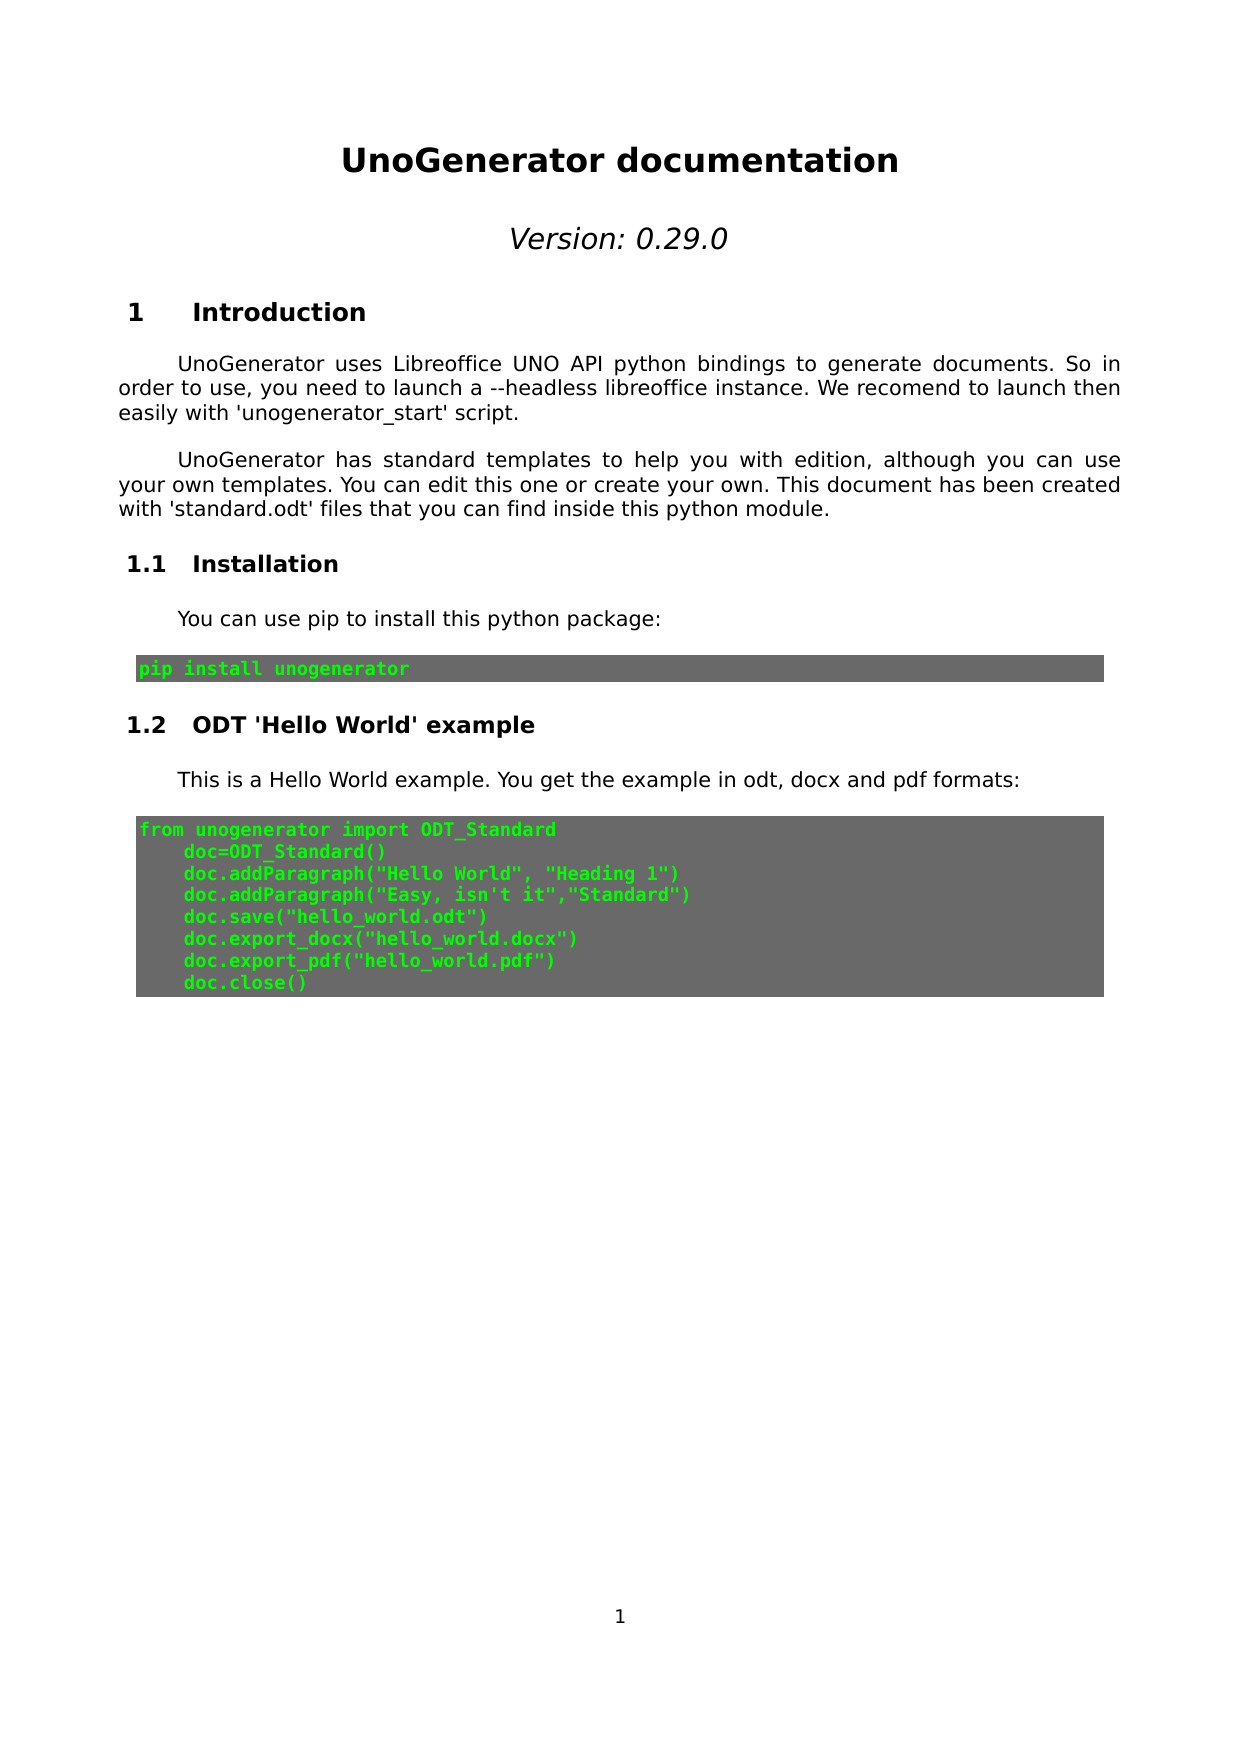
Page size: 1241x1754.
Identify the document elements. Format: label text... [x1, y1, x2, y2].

text UnoGenerator has standard templates to help you with edition, although you can use your own templates. You can edit this one or create your own. This document has been created with 'standard.odt' files that you can find inside this python module. [118, 448, 1122, 521]
text pip install unogenerator [136, 655, 1104, 682]
subtitle Installation [118, 551, 1122, 577]
title UnoGenerator documentation [118, 142, 1122, 181]
subtitle ODT 'Hello World' example [118, 712, 1122, 738]
text UnoGenerator uses Libreoffice UNO API python bindings to generate documents. So in order to use, you need to launch a --headless libreoffice instance. We recomend to launch then easily with 'unogenerator_start' script. [118, 352, 1122, 425]
text You can use pip to install this python package: [118, 607, 1122, 631]
text from unogenerator import ODT_Standard doc=ODT_Standard() doc.addParagraph("Hello World", "Heading 1") doc.addParagraph("Easy, isn't it","Standard") doc.save("hello_world.odt") doc.export_docx("hello_world.docx") doc.export_pdf("hello_world.pdf") doc.close() [136, 816, 1104, 997]
subtitle Introduction [118, 299, 1122, 328]
text This is a Hello World example. You get the example in odt, docx and pdf formats: [118, 768, 1122, 792]
subtitle Version: 0.29.0 [118, 222, 1122, 256]
